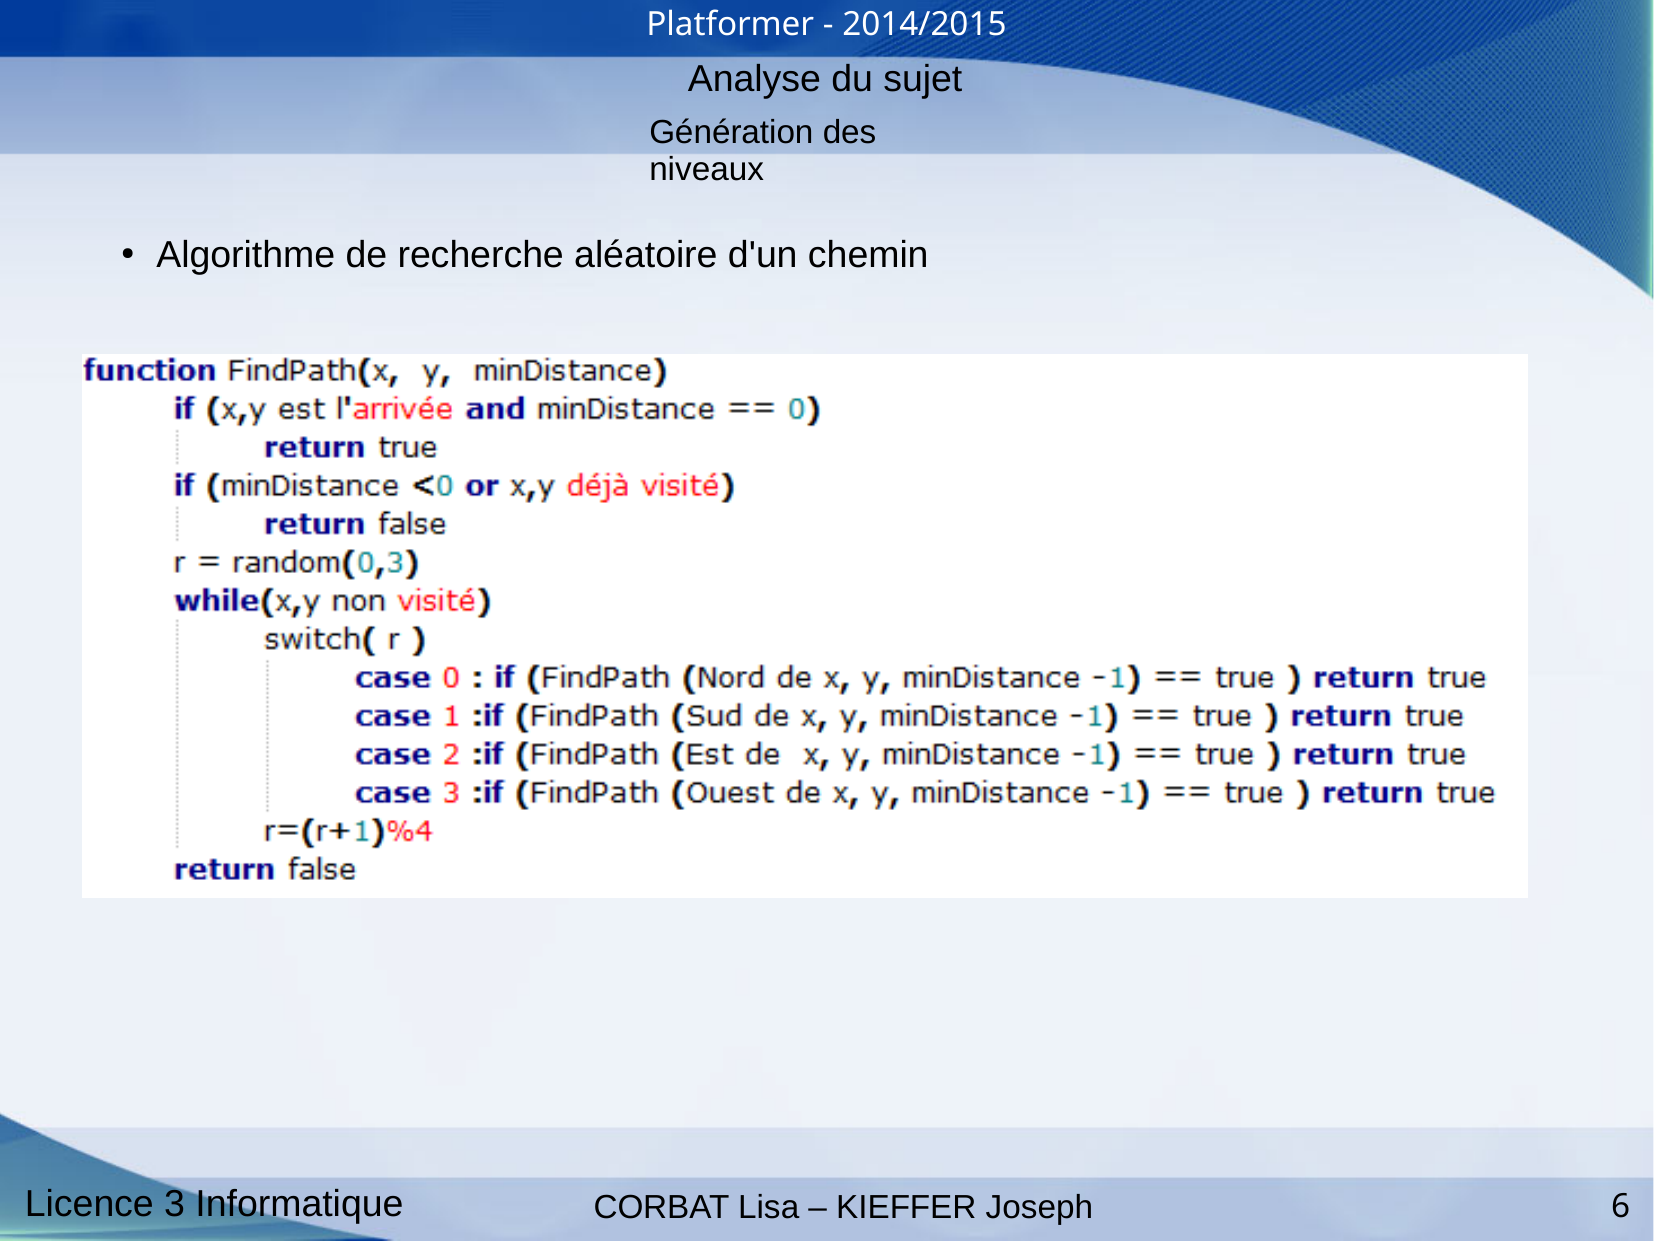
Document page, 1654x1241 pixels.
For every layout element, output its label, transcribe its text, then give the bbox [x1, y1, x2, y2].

text_box Analyse du sujet [673, 49, 977, 142]
text_box Algorithme de recherche aléatoire d'un chemin [106, 226, 944, 284]
picture [0, 0, 1654, 1241]
text_box Génération des niveaux [634, 106, 1016, 159]
